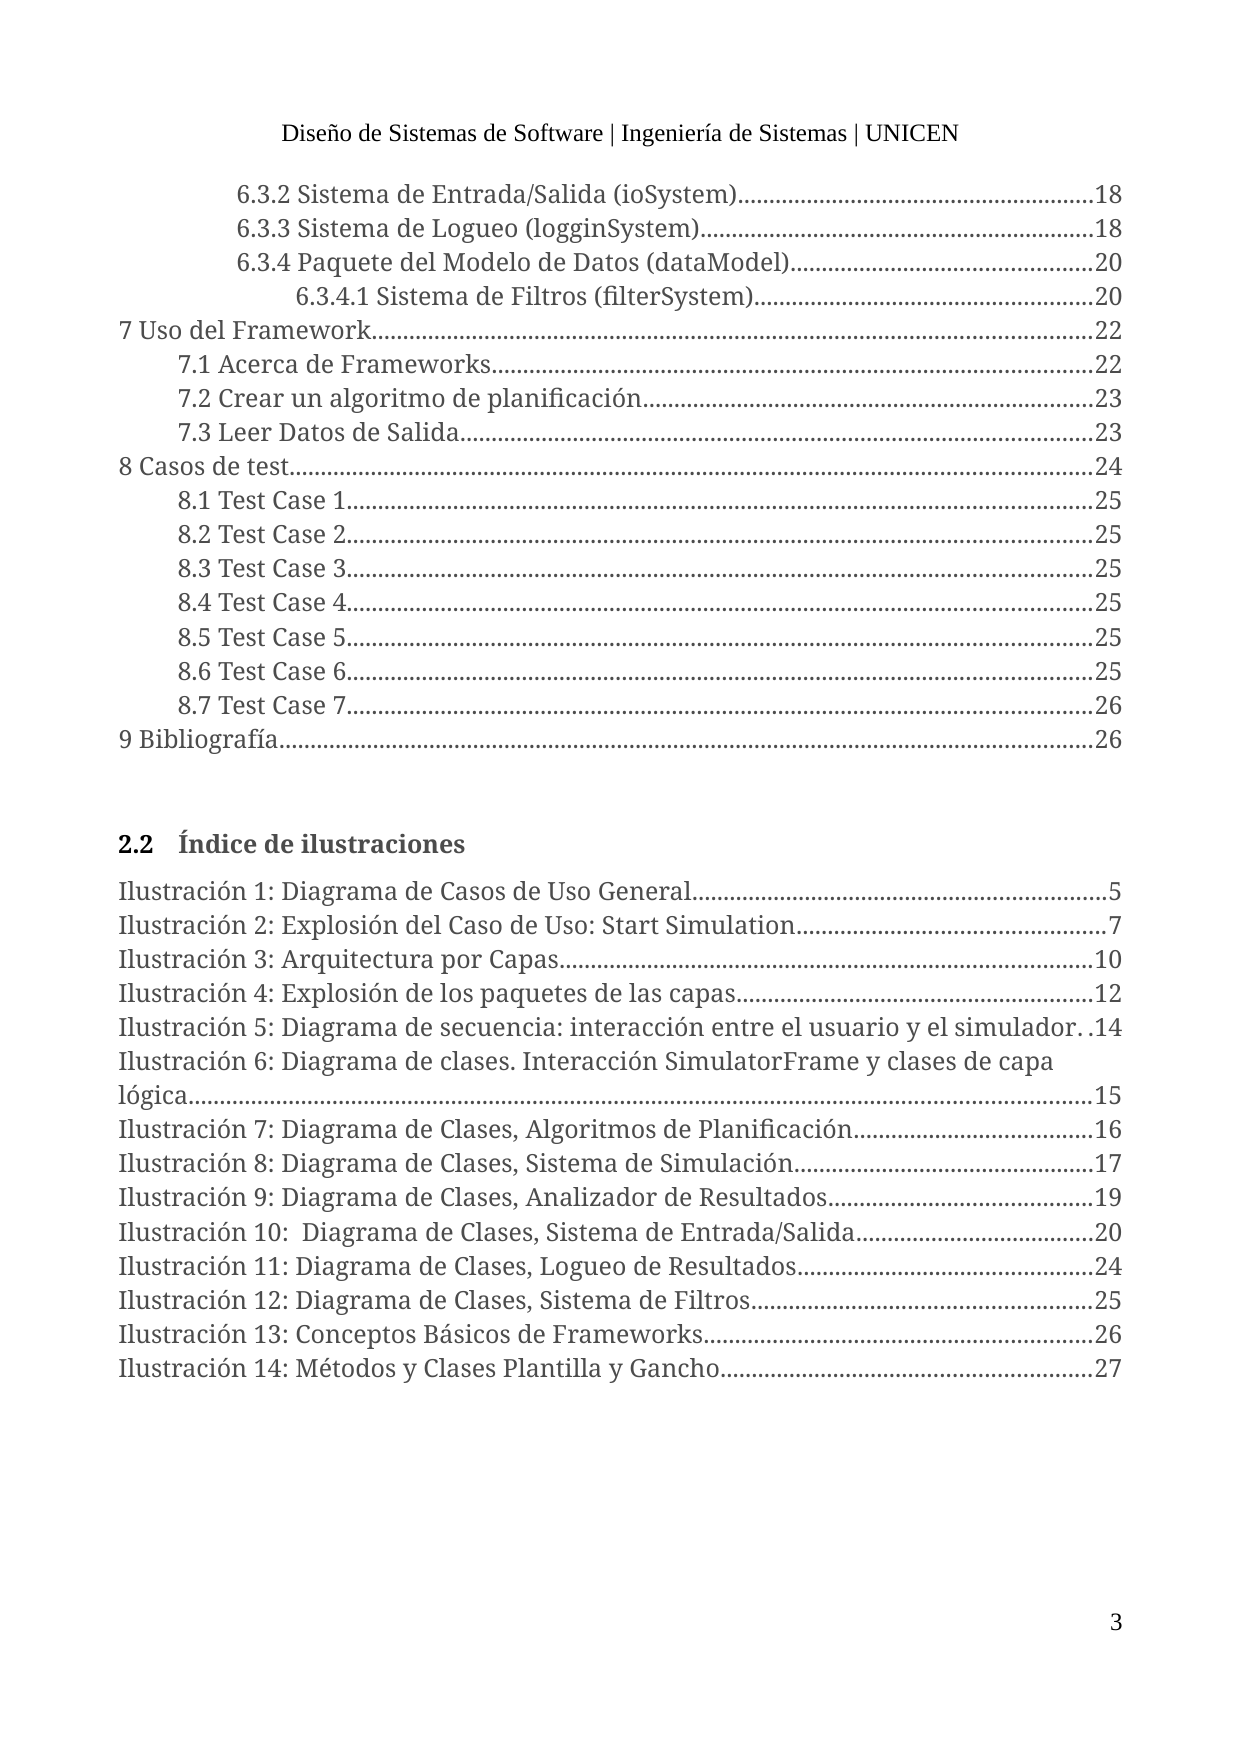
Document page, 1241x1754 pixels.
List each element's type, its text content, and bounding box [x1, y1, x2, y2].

text 8.5 Test Case 5 25 [148, 619, 1122, 653]
text Ilustración 5: Diagrama de secuencia: interacción entre el usuario y el simulador 14 [118, 1010, 1122, 1044]
text 6.3.3 Sistema de Logueo (logginSystem) 18 [177, 210, 1122, 244]
text Ilustración 8: Diagrama de Clases, Sistema de Simulación 17 [118, 1146, 1122, 1180]
text Ilustración 7: Diagrama de Clases, Algoritmos de Planificación 16 [118, 1112, 1122, 1146]
text 8 Casos de test 24 [118, 449, 1122, 483]
text 8.4 Test Case 4 25 [148, 585, 1122, 619]
text 6.3.4.1 Sistema de Filtros (filterSystem) 20 [207, 278, 1122, 313]
text 8.7 Test Case 7 26 [148, 687, 1122, 721]
text Ilustración 10: Diagrama de Clases, Sistema de Entrada/Salida 20 [118, 1214, 1122, 1248]
text Ilustración 2: Explosión del Caso de Uso: Start Simulation 7 [118, 908, 1122, 942]
text Ilustración 1: Diagrama de Casos de Uso General 5 [118, 873, 1122, 908]
text Ilustración 14: Métodos y Clases Plantilla y Gancho 27 [118, 1350, 1122, 1384]
text 7.3 Leer Datos de Salida 23 [148, 415, 1122, 449]
text 8.2 Test Case 2 25 [148, 517, 1122, 551]
text Ilustración 9: Diagrama de Clases, Analizador de Resultados 19 [118, 1180, 1122, 1214]
text 7.1 Acerca de Frameworks 22 [148, 347, 1122, 381]
text Ilustración 12: Diagrama de Clases, Sistema de Filtros 25 [118, 1282, 1122, 1316]
text Ilustración 6: Diagrama de clases. Interacción SimulatorFrame y clases de capa lógica 15 [118, 1044, 1122, 1112]
text 7.2 Crear un algoritmo de planificación 23 [148, 381, 1122, 415]
text 8.6 Test Case 6 25 [148, 653, 1122, 687]
text Ilustración 11: Diagrama de Clases, Logueo de Resultados 24 [118, 1248, 1122, 1282]
text 6.3.2 Sistema de Entrada/Salida (ioSystem) 18 [177, 176, 1122, 210]
text 6.3.4 Paquete del Modelo de Datos (dataModel) 20 [177, 244, 1122, 278]
text Ilustración 4: Explosión de los paquetes de las capas 12 [118, 976, 1122, 1010]
text Ilustración 3: Arquitectura por Capas 10 [118, 942, 1122, 976]
subtitle Índice de ilustraciones [118, 827, 1122, 861]
text 8.3 Test Case 3 25 [148, 551, 1122, 585]
text 8.1 Test Case 1 25 [148, 483, 1122, 517]
text 7 Uso del Framework 22 [118, 313, 1122, 347]
text Ilustración 13: Conceptos Básicos de Frameworks 26 [118, 1316, 1122, 1350]
text 9 Bibliografía 26 [118, 721, 1122, 755]
